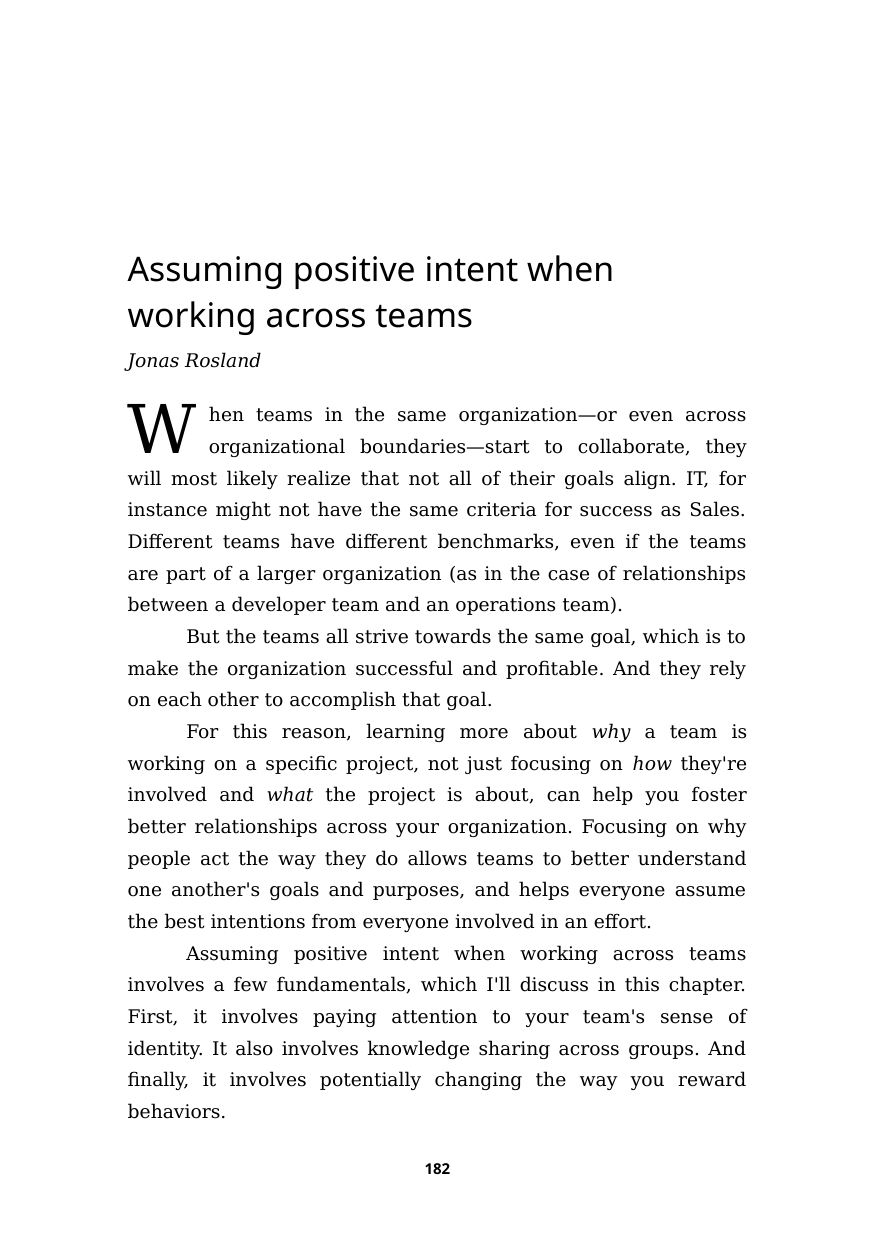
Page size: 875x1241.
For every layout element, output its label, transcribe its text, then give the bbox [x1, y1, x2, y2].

text But the teams all strive towards the same goal, which is to make the organization successful and profitable. And they rely on each other to accomplish that goal. [127, 626, 747, 711]
subtitle Assuming positive intent when working across teams [127, 246, 747, 338]
text When teams in the same organization—or even across organizational boundaries—start to collaborate, they will most likely realize that not all of their goals align. IT, for instance might not have the same criteria for success as Sales. Different teams have different benchmarks, even if the teams are part of a larger organization (as in the case of relationships between a developer team and an operations team). [127, 404, 747, 616]
text Assuming positive intent when working across teams involves a few fundamentals, which I'll discuss in this chapter. First, it involves paying attention to your team's sense of identity. It also involves knowledge sharing across groups. And finally, it involves potentially changing the way you reward behaviors. [127, 943, 747, 1123]
text Jonas Rosland [127, 350, 747, 372]
text For this reason, learning more about why a team is working on a specific project, not just focusing on how they're involved and what the project is about, can help you foster better relationships across your organization. Focusing on why people act the way they do allows teams to better understand one another's goals and purposes, and helps everyone assume the best intentions from everyone involved in an effort. [127, 721, 747, 933]
